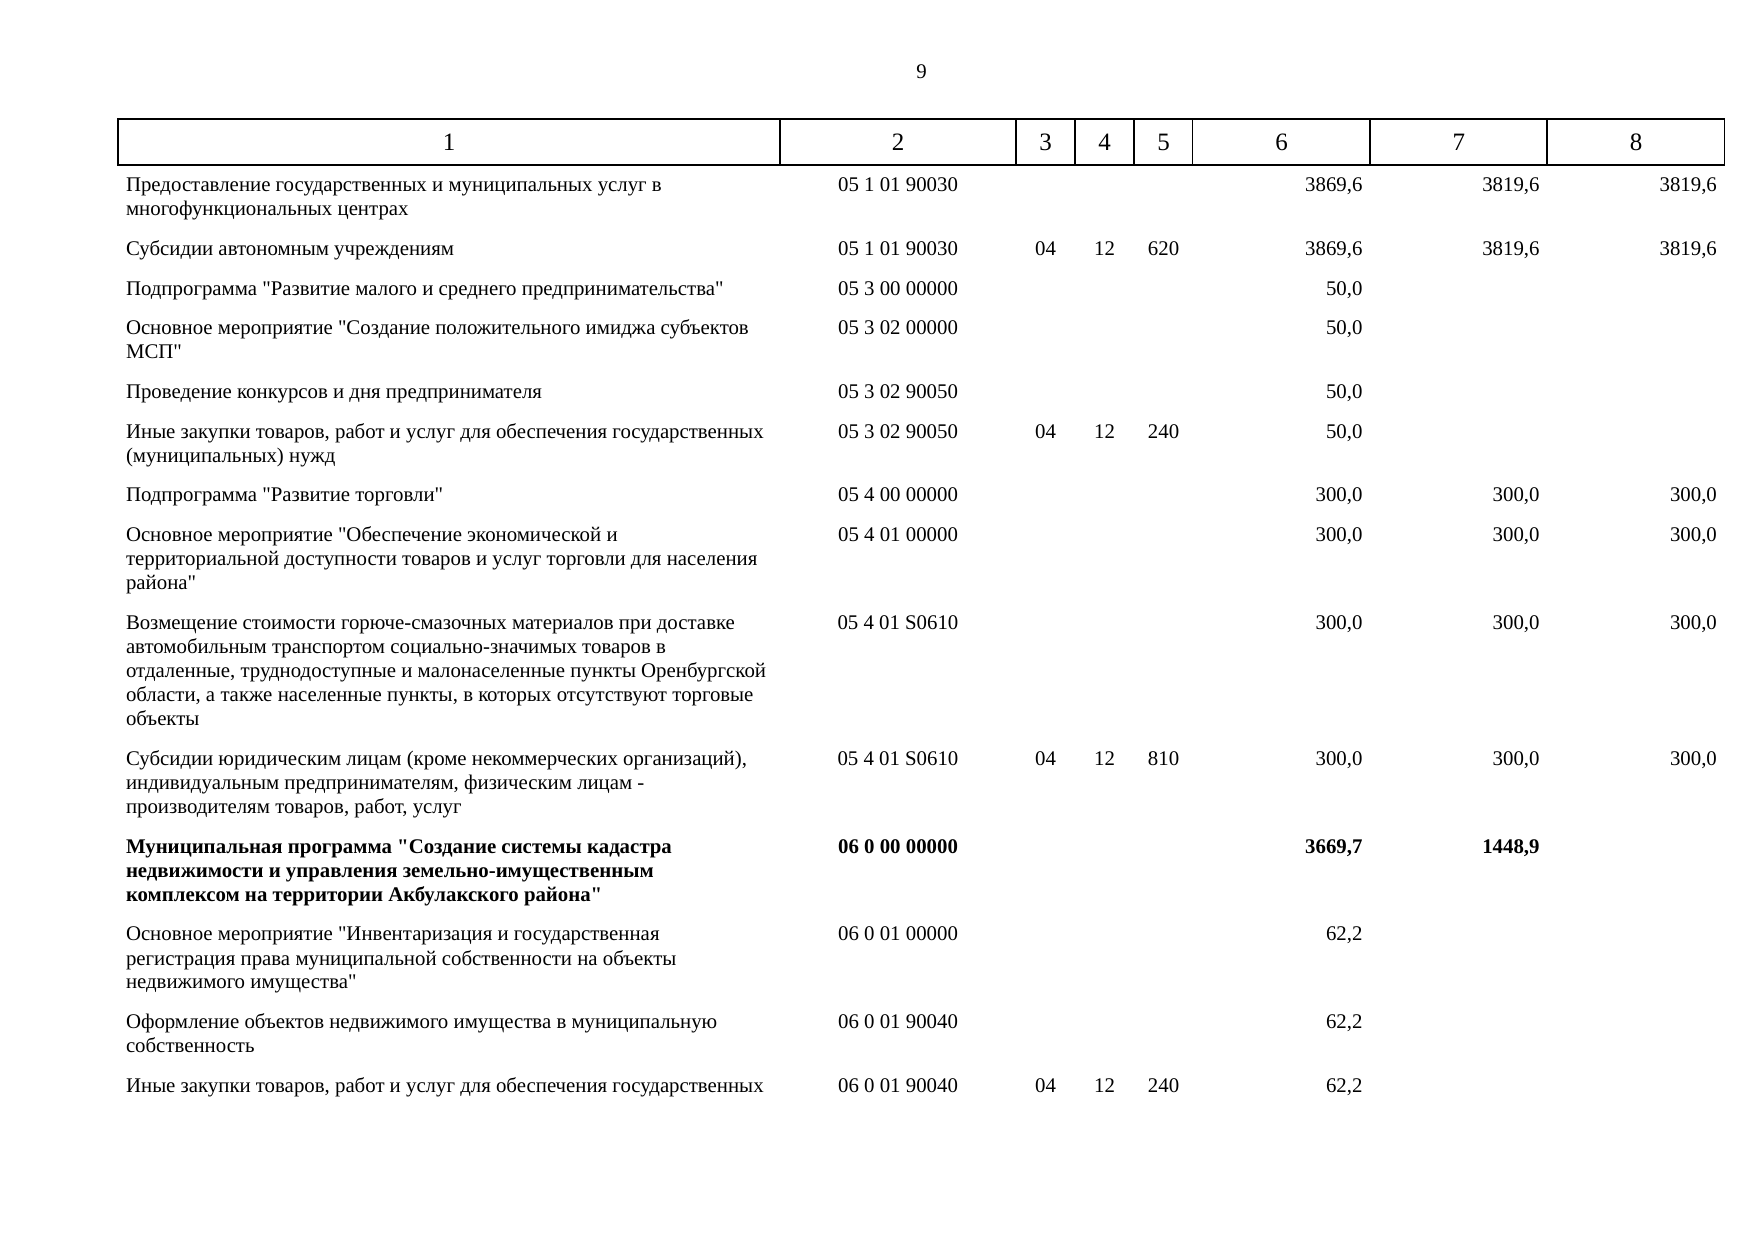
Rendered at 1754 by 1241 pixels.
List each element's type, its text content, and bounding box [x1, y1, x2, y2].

table_cell [1134, 475, 1193, 514]
table_header [781, 120, 1015, 164]
table_cell 50,0 [1193, 307, 1370, 371]
table_cell 300,0 [1370, 738, 1547, 826]
table_cell [1016, 268, 1075, 307]
table_header [1017, 120, 1074, 164]
table_cell 3819,6 [1547, 166, 1724, 228]
table_cell Основное мероприятие "Создание положительного имиджа субъектов МСП" [118, 307, 780, 371]
table_cell 05 3 02 90050 [780, 371, 1016, 411]
table_cell [1016, 602, 1075, 738]
table_cell Субсидии автономным учреждениям [118, 228, 780, 268]
table_cell [1075, 307, 1134, 371]
table_cell [1134, 371, 1193, 411]
table_cell 05 4 01 S0610 [780, 738, 1016, 826]
table_cell [1547, 268, 1724, 307]
table_cell 05 4 00 00000 [780, 475, 1016, 514]
table_cell 50,0 [1193, 371, 1370, 411]
table_cell 810 [1134, 738, 1193, 826]
table_cell [1016, 475, 1075, 514]
table_cell 06 0 01 00000 [780, 914, 1016, 1001]
table_cell [1075, 268, 1134, 307]
table_cell [1016, 166, 1075, 228]
table_cell 300,0 [1370, 602, 1547, 738]
table_header [1371, 120, 1546, 164]
table_cell 50,0 [1193, 411, 1370, 474]
table_cell Подпрограмма "Развитие малого и среднего предпринимательства" [118, 268, 780, 307]
table_cell [1547, 371, 1724, 411]
table_header 5 [1142, 128, 1185, 156]
table_cell [1075, 826, 1134, 913]
table_cell 240 [1134, 411, 1193, 474]
table_cell 12 [1075, 1065, 1134, 1105]
table_cell 06 0 00 00000 [780, 826, 1016, 913]
table_header 3 [1024, 128, 1067, 156]
table_cell [1547, 1001, 1724, 1065]
table_cell [1016, 307, 1075, 371]
table_cell 05 3 00 00000 [780, 268, 1016, 307]
table_cell Основное мероприятие "Инвентаризация и государственная регистрация права муниципальной собственности на объекты недвижимого имущества" [118, 914, 780, 1001]
table_cell [1075, 914, 1134, 1001]
table_cell [1134, 1001, 1193, 1065]
table_cell [1370, 371, 1547, 411]
table_cell [1134, 166, 1193, 228]
table_cell 12 [1075, 228, 1134, 268]
table_header [1076, 120, 1133, 164]
table_cell [1370, 307, 1547, 371]
table_cell [1134, 514, 1193, 602]
table_cell 05 4 01 00000 [780, 514, 1016, 602]
table_header [1548, 120, 1724, 164]
table_cell 04 [1016, 1065, 1075, 1105]
table_cell [1547, 1065, 1724, 1105]
table_cell Подпрограмма "Развитие торговли" [118, 475, 780, 514]
table_cell 300,0 [1193, 475, 1370, 514]
table_cell [1075, 475, 1134, 514]
table_header [1193, 120, 1369, 164]
table_cell 06 0 01 90040 [780, 1001, 1016, 1065]
table_cell [1547, 307, 1724, 371]
table_cell 04 [1016, 228, 1075, 268]
table_cell 3869,6 [1193, 228, 1370, 268]
table_header 6 [1201, 128, 1362, 156]
table_cell 300,0 [1547, 475, 1724, 514]
table_cell Иные закупки товаров, работ и услуг для обеспечения государственных [118, 1065, 780, 1105]
table_header 8 [1555, 128, 1716, 156]
table_cell [1370, 914, 1547, 1001]
table_cell Возмещение стоимости горюче-смазочных материалов при доставке автомобильным транспортом социально-значимых товаров в отдаленные, труднодоступные и малонаселенные пункты Оренбургской области, а также населенные пункты, в которых отсутствуют торговые объекты [118, 602, 780, 738]
table_header 2 [788, 128, 1008, 156]
table_cell [1075, 514, 1134, 602]
table_cell 620 [1134, 228, 1193, 268]
table_cell 12 [1075, 411, 1134, 474]
table_cell [1370, 1065, 1547, 1105]
table_cell 50,0 [1193, 268, 1370, 307]
table_cell 300,0 [1193, 738, 1370, 826]
table_cell 04 [1016, 738, 1075, 826]
table_cell Оформление объектов недвижимого имущества в муниципальную собственность [118, 1001, 780, 1065]
table_header [119, 120, 779, 164]
table_cell [1134, 268, 1193, 307]
table_cell [1075, 1001, 1134, 1065]
table_cell [1016, 1001, 1075, 1065]
table_cell 06 0 01 90040 [780, 1065, 1016, 1105]
table_cell 05 3 02 90050 [780, 411, 1016, 474]
table_header 7 [1378, 128, 1539, 156]
table_cell [1075, 371, 1134, 411]
table_cell 3669,7 [1193, 826, 1370, 913]
table_cell [1134, 826, 1193, 913]
table_cell [1547, 411, 1724, 474]
table_cell [1370, 1001, 1547, 1065]
table_cell 3819,6 [1370, 166, 1547, 228]
table_cell 300,0 [1547, 738, 1724, 826]
table_cell Субсидии юридическим лицам (кроме некоммерческих организаций), индивидуальным предпринимателям, физическим лицам - производителям товаров, работ, услуг [118, 738, 780, 826]
table_cell [1075, 166, 1134, 228]
table_header 1 [126, 128, 772, 156]
table_cell 240 [1134, 1065, 1193, 1105]
table_cell [1370, 411, 1547, 474]
table_cell 300,0 [1193, 514, 1370, 602]
table_cell [1016, 514, 1075, 602]
table_cell [1134, 914, 1193, 1001]
table_cell 62,2 [1193, 914, 1370, 1001]
table_header 4 [1083, 128, 1126, 156]
table_header [1135, 120, 1192, 164]
table_cell 05 1 01 90030 [780, 228, 1016, 268]
table_cell [1016, 826, 1075, 913]
table_cell 300,0 [1370, 475, 1547, 514]
table_cell 62,2 [1193, 1001, 1370, 1065]
table_cell 3819,6 [1547, 228, 1724, 268]
table_cell 3819,6 [1370, 228, 1547, 268]
table_cell Проведение конкурсов и дня предпринимателя [118, 371, 780, 411]
table_cell Предоставление государственных и муниципальных услуг в многофункциональных центрах [118, 166, 780, 228]
table_cell [1016, 914, 1075, 1001]
table_cell 300,0 [1547, 602, 1724, 738]
table_cell [1134, 602, 1193, 738]
table_cell [1547, 914, 1724, 1001]
table_cell 62,2 [1193, 1065, 1370, 1105]
table_cell [1370, 268, 1547, 307]
table_cell 05 1 01 90030 [780, 166, 1016, 228]
table_cell 1448,9 [1370, 826, 1547, 913]
table_cell [1134, 307, 1193, 371]
table_cell [1547, 826, 1724, 913]
table_cell 05 4 01 S0610 [780, 602, 1016, 738]
table_cell 300,0 [1193, 602, 1370, 738]
table_cell [1075, 602, 1134, 738]
table_cell [1016, 371, 1075, 411]
table_cell 300,0 [1370, 514, 1547, 602]
table_cell Муниципальная программа "Создание системы кадастра недвижимости и управления земельно-имущественным комплексом на территории Акбулакского района" [118, 826, 780, 913]
table_cell 05 3 02 00000 [780, 307, 1016, 371]
table_cell Иные закупки товаров, работ и услуг для обеспечения государственных (муниципальных) нужд [118, 411, 780, 474]
table_cell 3869,6 [1193, 166, 1370, 228]
table_cell 300,0 [1547, 514, 1724, 602]
table_cell 04 [1016, 411, 1075, 474]
table_cell Основное мероприятие "Обеспечение экономической и территориальной доступности товаров и услуг торговли для населения района" [118, 514, 780, 602]
table_cell 12 [1075, 738, 1134, 826]
